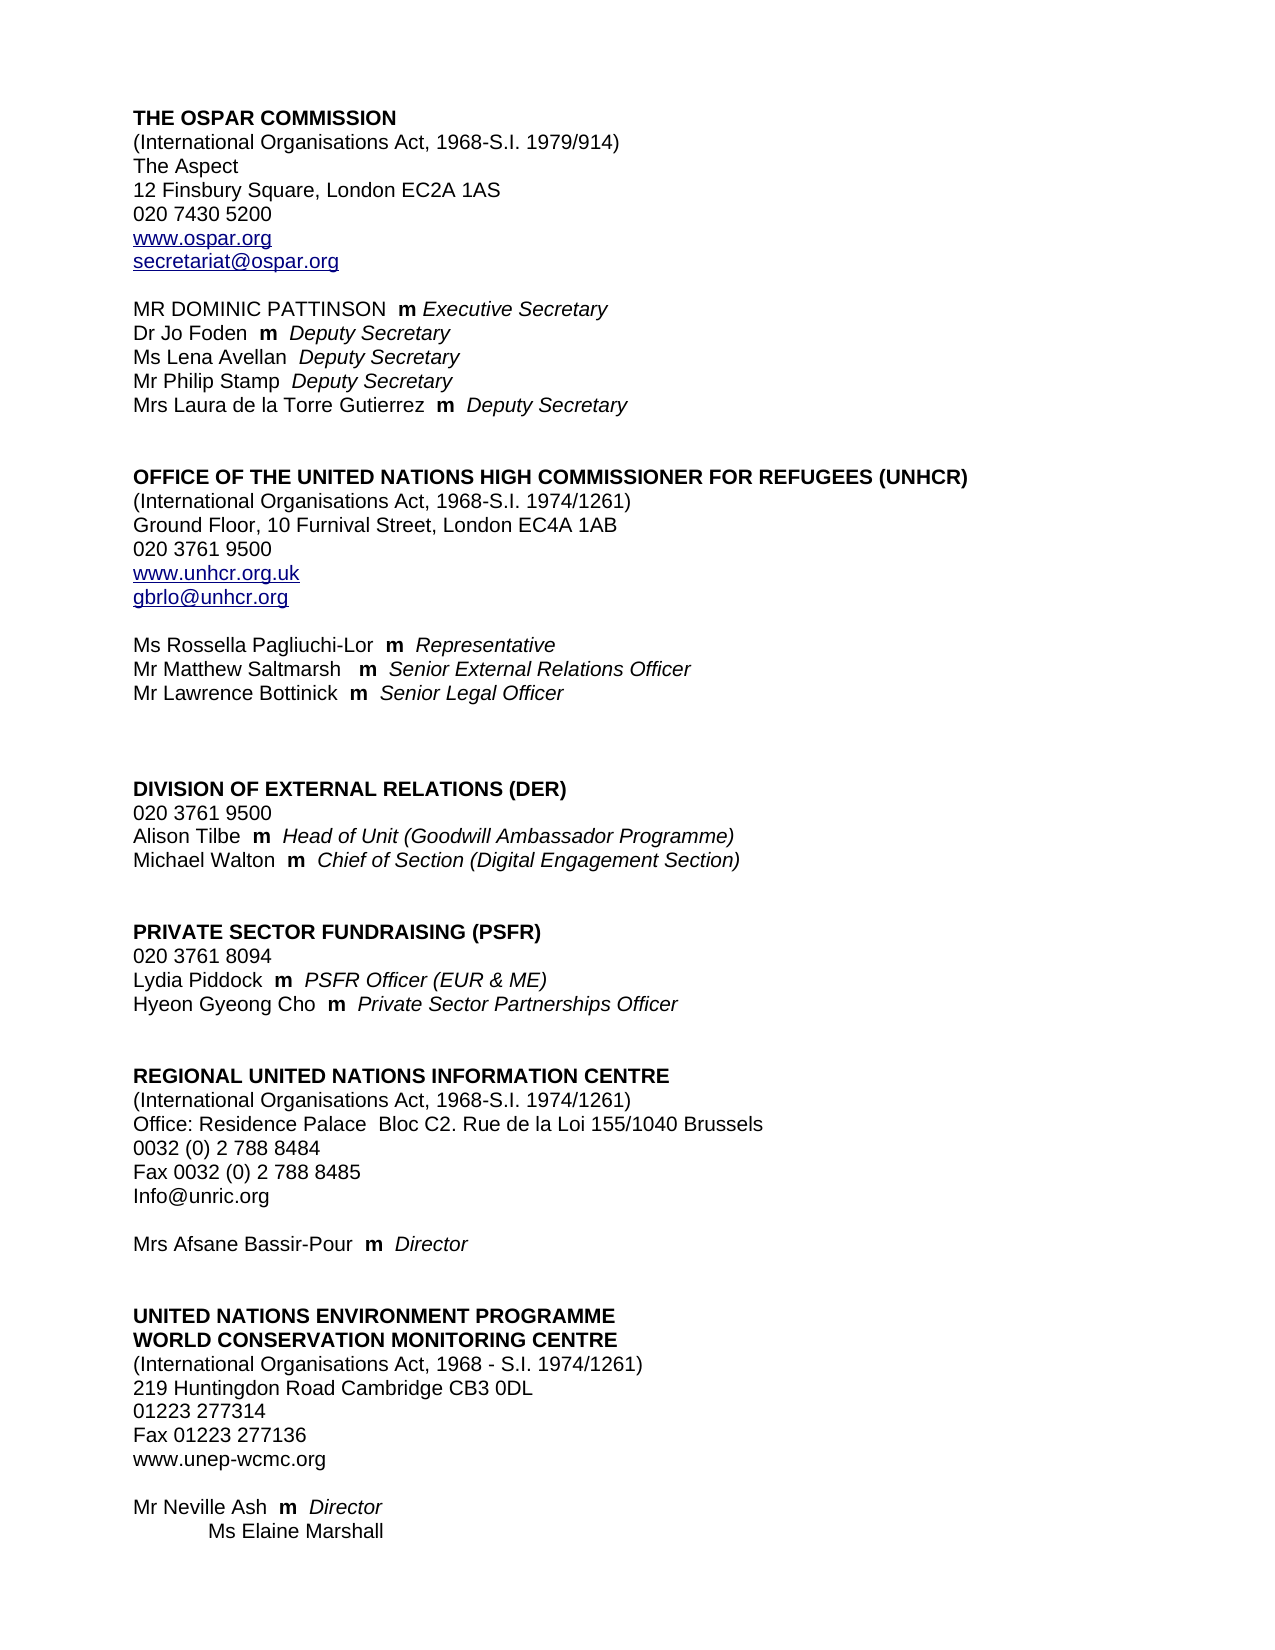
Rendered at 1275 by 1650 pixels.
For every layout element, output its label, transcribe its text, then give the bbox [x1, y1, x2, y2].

text 01223 277314 [133, 1399, 1181, 1423]
text 020 7430 5200 [133, 201, 1181, 225]
text www.ospar.org [133, 225, 1181, 249]
text 020 3761 9500 [133, 800, 1181, 824]
text UNITED NATIONS ENVIRONMENT PROGRAMME [133, 1303, 1181, 1327]
text Mr Matthew Saltmarsh m Senior External Relations Officer [133, 657, 1181, 681]
text Ms Rossella Pagliuchi-Lor m Representative [133, 633, 1181, 657]
text The Aspect [133, 153, 1181, 177]
text OFFICE OF THE UNITED NATIONS HIGH COMMISSIONER FOR REFUGEES (UNHCR) [133, 465, 1181, 489]
text Ms Elaine Marshall [133, 1519, 1181, 1543]
text Hyeon Gyeong Cho m Private Sector Partnerships Officer [133, 992, 1181, 1016]
text 020 3761 8094 [133, 944, 1181, 968]
text PRIVATE SECTOR FUNDRAISING (PSFR) [133, 920, 1181, 944]
text Dr Jo Foden m Deputy Secretary [133, 321, 1181, 345]
text secretariat@ospar.org [133, 249, 1181, 273]
text 12 Finsbury Square, London EC2A 1AS [133, 177, 1181, 201]
text www.unep-wcmc.org [133, 1447, 1181, 1471]
text MR DOMINIC PATTINSON m Executive Secretary [133, 297, 1181, 321]
text Mrs Afsane Bassir-Pour m Director [133, 1232, 1181, 1256]
subtitle THE OSPAR COMMISSION [133, 106, 1181, 129]
text WORLD CONSERVATION MONITORING CENTRE [133, 1327, 1181, 1351]
text Lydia Piddock m PSFR Officer (EUR & ME) [133, 968, 1181, 992]
text Mr Philip Stamp Deputy Secretary [133, 369, 1181, 393]
text DIVISION OF EXTERNAL RELATIONS (DER) [133, 776, 1181, 800]
text Info@unric.org [133, 1184, 1181, 1208]
text gbrlo@unhcr.org [133, 585, 1181, 609]
text 0032 (0) 2 788 8484 [133, 1136, 1181, 1160]
text 219 Huntingdon Road Cambridge CB3 0DL [133, 1375, 1181, 1399]
text Michael Walton m Chief of Section (Digital Engagement Section) [133, 848, 1181, 872]
text 020 3761 9500 [133, 537, 1181, 561]
text Alison Tilbe m Head of Unit (Goodwill Ambassador Programme) [133, 824, 1181, 848]
text REGIONAL UNITED NATIONS INFORMATION CENTRE [133, 1064, 1181, 1088]
text (International Organisations Act, 1968-S.I. 1979/914) [133, 129, 1181, 153]
text Ground Floor, 10 Furnival Street, London EC4A 1AB [133, 513, 1181, 537]
text Fax 0032 (0) 2 788 8485 [133, 1160, 1181, 1184]
text Mrs Laura de la Torre Gutierrez m Deputy Secretary [133, 393, 1181, 417]
text (International Organisations Act, 1968 - S.I. 1974/1261) [133, 1351, 1181, 1375]
text Ms Lena Avellan Deputy Secretary [133, 345, 1181, 369]
text (International Organisations Act, 1968-S.I. 1974/1261) [133, 489, 1181, 513]
text Fax 01223 277136 [133, 1423, 1181, 1447]
text www.unhcr.org.uk [133, 561, 1181, 585]
text (International Organisations Act, 1968-S.I. 1974/1261) [133, 1088, 1181, 1112]
text Office: Residence Palace Bloc C2. Rue de la Loi 155/1040 Brussels [133, 1112, 1181, 1136]
text Mr Lawrence Bottinick m Senior Legal Officer [133, 681, 1181, 704]
text Mr Neville Ash m Director [133, 1495, 1181, 1519]
